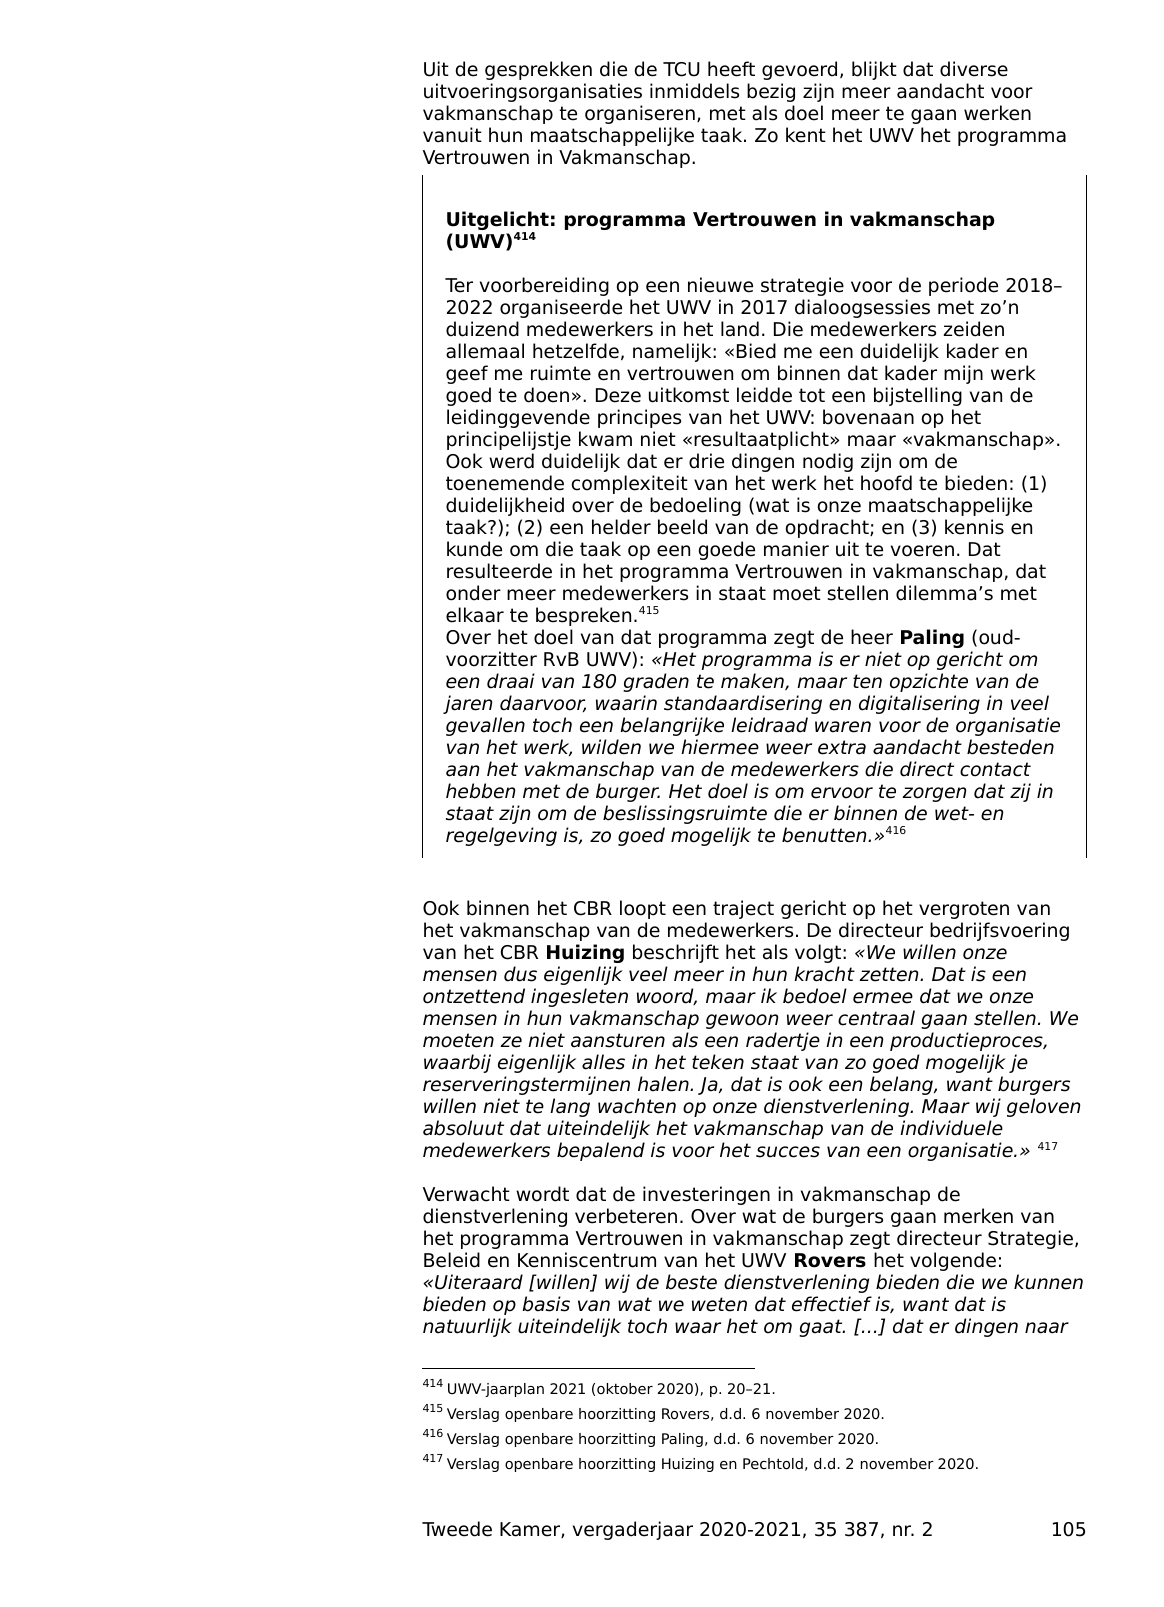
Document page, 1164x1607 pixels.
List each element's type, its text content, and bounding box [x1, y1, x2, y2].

table_header Uitgelicht: programma Vertrouwen in vakmanschap (UWV) Ter voorbereiding op een nieuwe strategie voor de periode 2018–2022 organiseerde het UWV in 2017 dialoogsessies met zo’n duizend medewerkers in het land. Die medewerkers zeiden allemaal hetzelfde, namelijk: «Bied me een duidelijk kader en geef me ruimte en vertrouwen om binnen dat kader mijn werk goed te doen». Deze uitkomst leidde tot een bijstelling van de leidinggevende principes van het UWV: bovenaan op het principelijstje kwam niet «resultaatplicht» maar «vakmanschap». Ook werd duidelijk dat er drie dingen nodig zijn om de toenemende complexiteit van het werk het hoofd te bieden: (1) duidelijkheid over de bedoeling (wat is onze maatschappelijke taak?); (2) een helder beeld van de opdracht; en (3) kennis en kunde om die taak op een goede manier uit te voeren. Dat resulteerde in het programma Vertrouwen in vakmanschap, dat onder meer medewerkers in staat moet stellen dilemma’s met elkaar te bespreken. Over het doel van dat programma zegt de heer Paling (oud-voorzitter RvB UWV): «Het programma is er niet op gericht om een draai van 180 graden te maken, maar ten opzichte van de jaren daarvoor, waarin standaardisering en digitalisering in veel gevallen toch een belangrijke leidraad waren voor de organisatie van het werk, wilden we hiermee weer extra aandacht besteden aan het vakmanschap van de medewerkers die direct contact hebben met de burger. Het doel is om ervoor te zorgen dat zij in staat zijn om de beslissingsruimte die er binnen de wet- en regelgeving is, zo goed mogelijk te benutten.» [423, 175, 1086, 858]
text Ook binnen het CBR loopt een traject gericht op het vergroten van het vakmanschap van de medewerkers. De directeur bedrijfsvoering van het CBR Huizing beschrijft het als volgt: «We willen onze mensen dus eigenlijk veel meer in hun kracht zetten. Dat is een ontzettend ingesleten woord, maar ik bedoel ermee dat we onze mensen in hun vakmanschap gewoon weer centraal gaan stellen. We moeten ze niet aansturen als een radertje in een productieproces, waarbij eigenlijk alles in het teken staat van zo goed mogelijk je reserveringstermijnen halen. Ja, dat is ook een belang, want burgers willen niet te lang wachten op onze dienstverlening. Maar wij geloven absoluut dat uiteindelijk het vakmanschap van de individuele medewerkers bepalend is voor het succes van een organisatie.» [422, 898, 1087, 1162]
text Verwacht wordt dat de investeringen in vakmanschap de dienstverlening verbeteren. Over wat de burgers gaan merken van het programma Vertrouwen in vakmanschap zegt directeur Strategie, Beleid en Kenniscentrum van het UWV Rovers het volgende: «Uiteraard [willen] wij de beste dienstverlening bieden die we kunnen bieden op basis van wat we weten dat effectief is, want dat is natuurlijk uiteindelijk toch waar het om gaat. [...] dat er dingen naar [422, 1184, 1087, 1338]
text Verslag openbare hoorzitting Huizing en Pechtold, d.d. 2 november 2020. [422, 1452, 1087, 1474]
text Uit de gesprekken die de TCU heeft gevoerd, blijkt dat diverse uitvoeringsorganisaties inmiddels bezig zijn meer aandacht voor vakmanschap te organiseren, met als doel meer te gaan werken vanuit hun maatschappelijke taak. Zo kent het UWV het programma Vertrouwen in Vakmanschap. [422, 59, 1087, 169]
